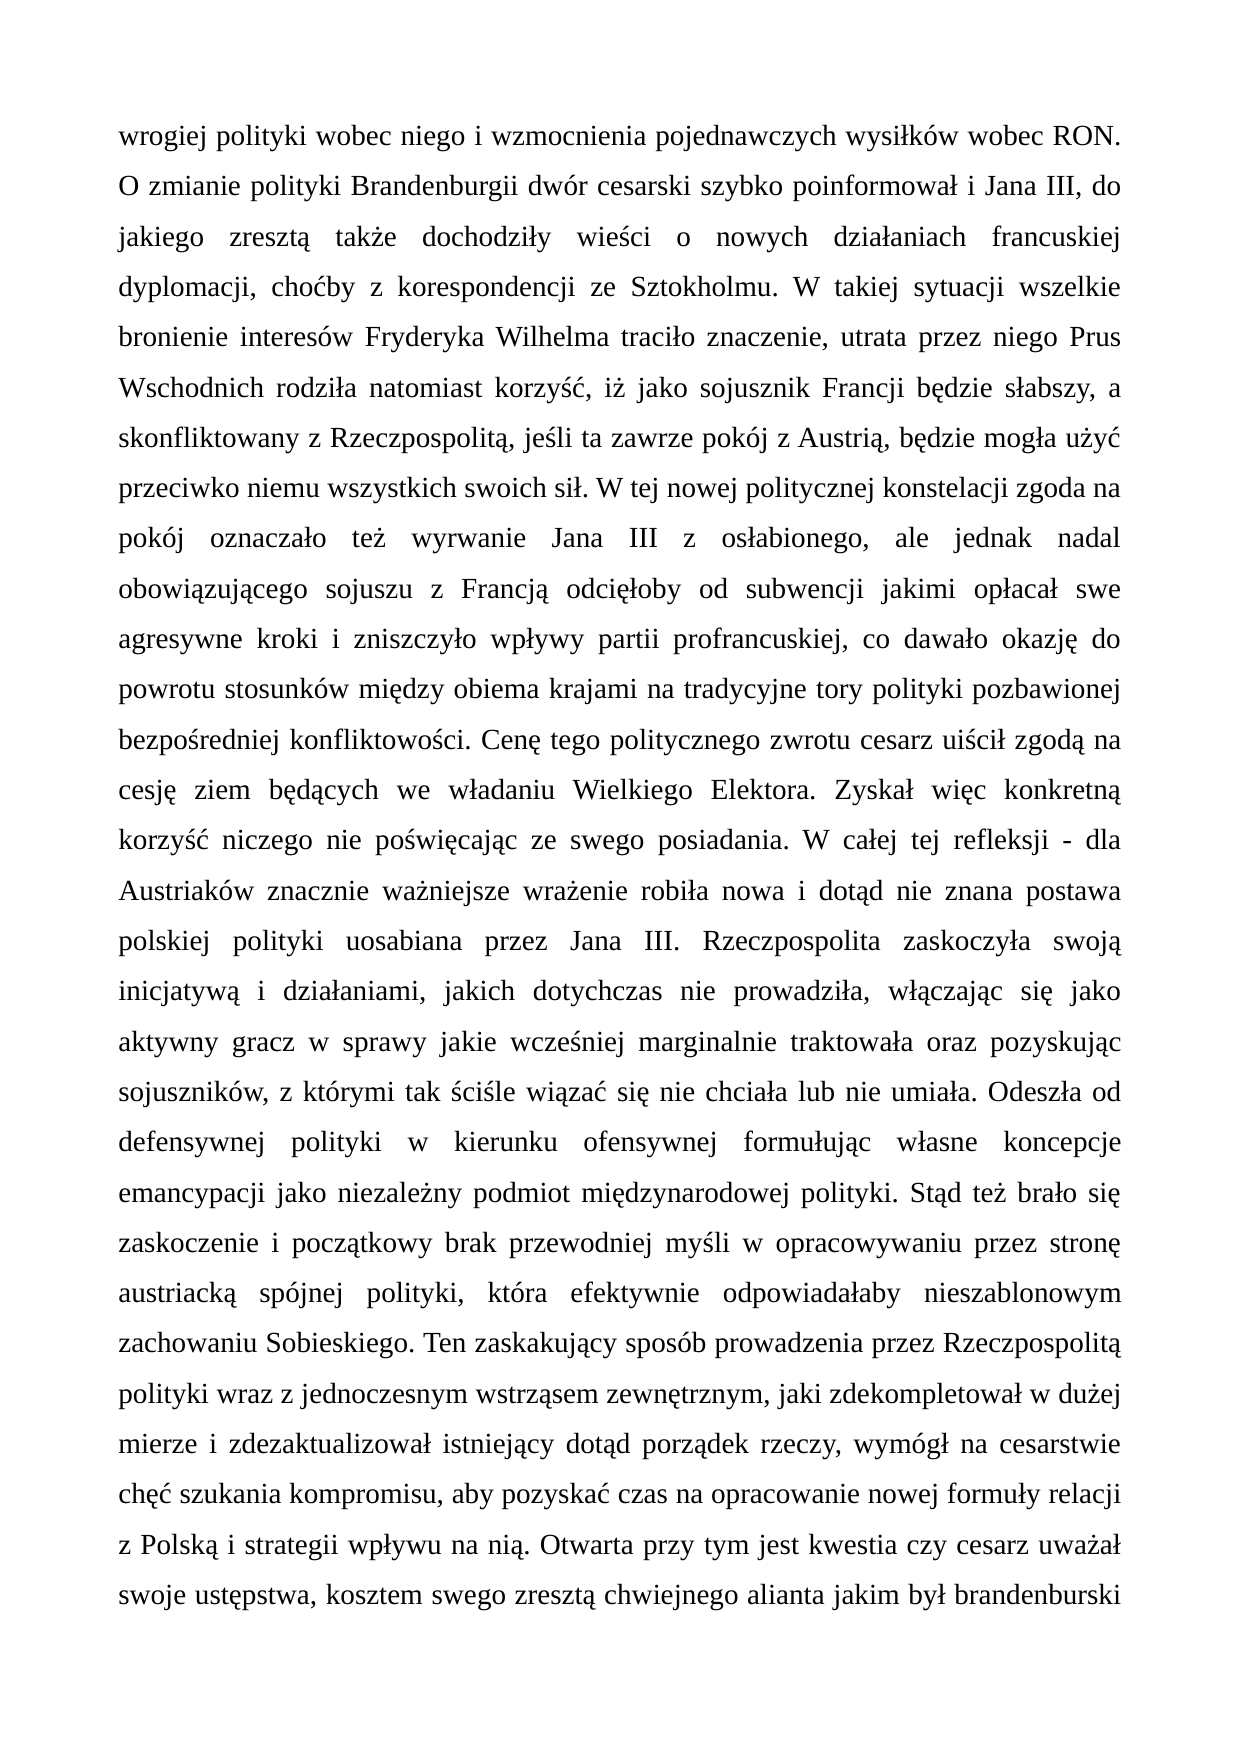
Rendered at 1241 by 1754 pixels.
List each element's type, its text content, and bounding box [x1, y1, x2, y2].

text wrogiej polityki wobec niego i wzmocnienia pojednawczych wysiłków wobec RON. O zmianie polityki Brandenburgii dwór cesarski szybko poinformował i Jana III, do jakiego zresztą także dochodziły wieści o nowych działaniach francuskiej dyplomacji, choćby z korespondencji ze Sztokholmu. W takiej sytuacji wszelkie bronienie interesów Fryderyka Wilhelma traciło znaczenie, utrata przez niego Prus Wschodnich rodziła natomiast korzyść, iż jako sojusznik Francji będzie słabszy, a skonfliktowany z Rzeczpospolitą, jeśli ta zawrze pokój z Austrią, będzie mogła użyć przeciwko niemu wszystkich swoich sił. W tej nowej politycznej konstelacji zgoda na pokój oznaczało też wyrwanie Jana III z osłabionego, ale jednak nadal obowiązującego sojuszu z Francją odcięłoby od subwencji jakimi opłacał swe agresywne kroki i zniszczyło wpływy partii profrancuskiej, co dawało okazję do powrotu stosunków między obiema krajami na tradycyjne tory polityki pozbawionej bezpośredniej konfliktowości. Cenę tego politycznego zwrotu cesarz uiścił zgodą na cesję ziem będących we władaniu Wielkiego Elektora. Zyskał więc konkretną korzyść niczego nie poświęcając ze swego posiadania. W całej tej refleksji - dla Austriaków znacznie ważniejsze wrażenie robiła nowa i dotąd nie znana postawa polskiej polityki uosabiana przez Jana III. Rzeczpospolita zaskoczyła swoją inicjatywą i działaniami, jakich dotychczas nie prowadziła, włączając się jako aktywny gracz w sprawy jakie wcześniej marginalnie traktowała oraz pozyskując sojuszników, z którymi tak ściśle wiązać się nie chciała lub nie umiała. Odeszła od defensywnej polityki w kierunku ofensywnej formułując własne koncepcje emancypacji jako niezależny podmiot międzynarodowej polityki. Stąd też brało się zaskoczenie i początkowy brak przewodniej myśli w opracowywaniu przez stronę austriacką spójnej polityki, która efektywnie odpowiadałaby nieszablonowym zachowaniu Sobieskiego. Ten zaskakujący sposób prowadzenia przez Rzeczpospolitą polityki wraz z jednoczesnym wstrząsem zewnętrznym, jaki zdekompletował w dużej mierze i zdezaktualizował istniejący dotąd porządek rzeczy, wymógł na cesarstwie chęć szukania kompromisu, aby pozyskać czas na opracowanie nowej formuły relacji z Polską i strategii wpływu na nią. Otwarta przy tym jest kwestia czy cesarz uważał swoje ustępstwa, kosztem swego zresztą chwiejnego alianta jakim był brandenburski [118, 118, 1122, 1611]
